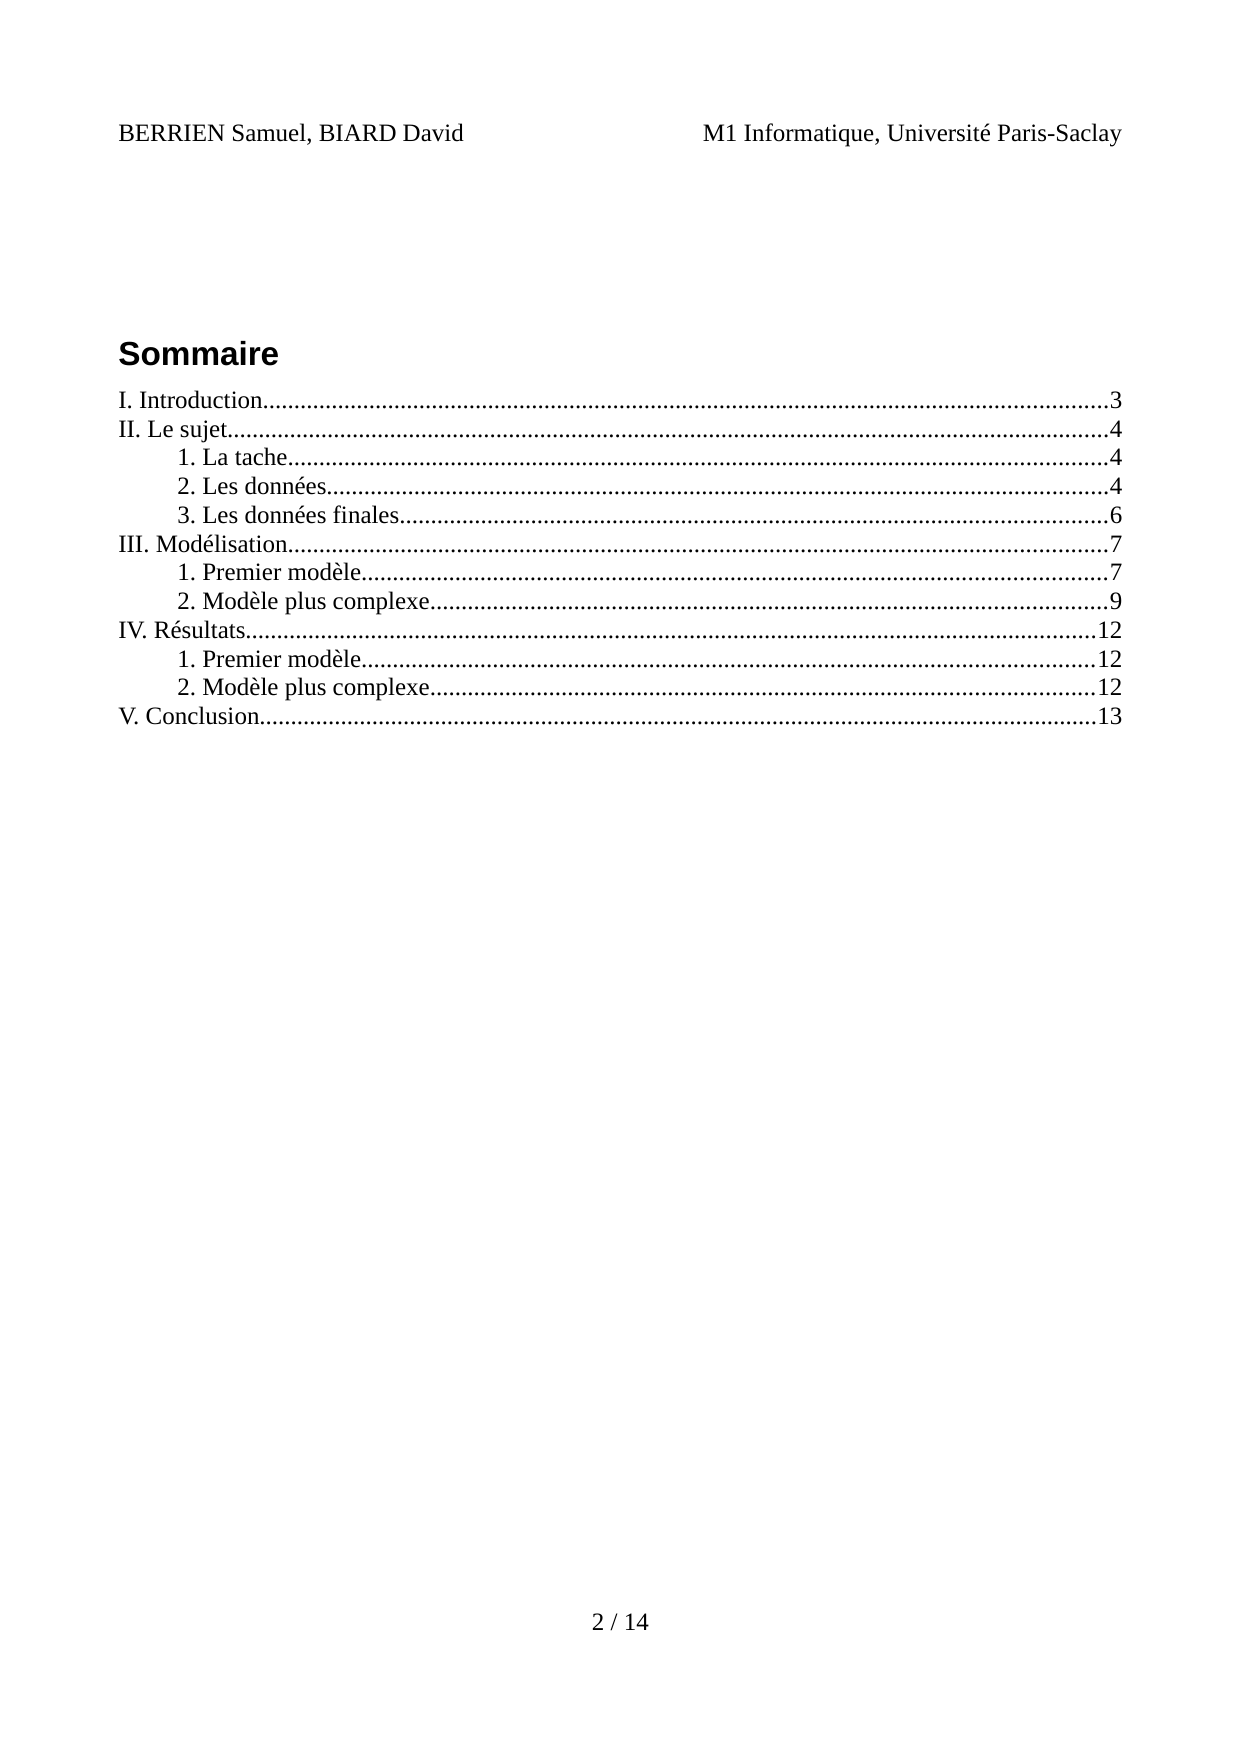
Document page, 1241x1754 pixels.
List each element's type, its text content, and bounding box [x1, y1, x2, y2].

text I. Introduction 3 [118, 385, 1122, 414]
text V. Conclusion 13 [118, 701, 1122, 730]
text III. Modélisation 7 [118, 529, 1122, 557]
subtitle Sommaire [118, 334, 1122, 372]
text 1. Premier modèle 7 [177, 557, 1122, 586]
text 2. Les données 4 [177, 471, 1122, 500]
text 1. La tache 4 [177, 442, 1122, 471]
text IV. Résultats 12 [118, 615, 1122, 644]
text II. Le sujet 4 [118, 414, 1122, 442]
text 2. Modèle plus complexe 12 [177, 672, 1122, 701]
text 3. Les données finales 6 [177, 500, 1122, 529]
text 1. Premier modèle 12 [177, 644, 1122, 672]
text 2. Modèle plus complexe 9 [177, 586, 1122, 615]
